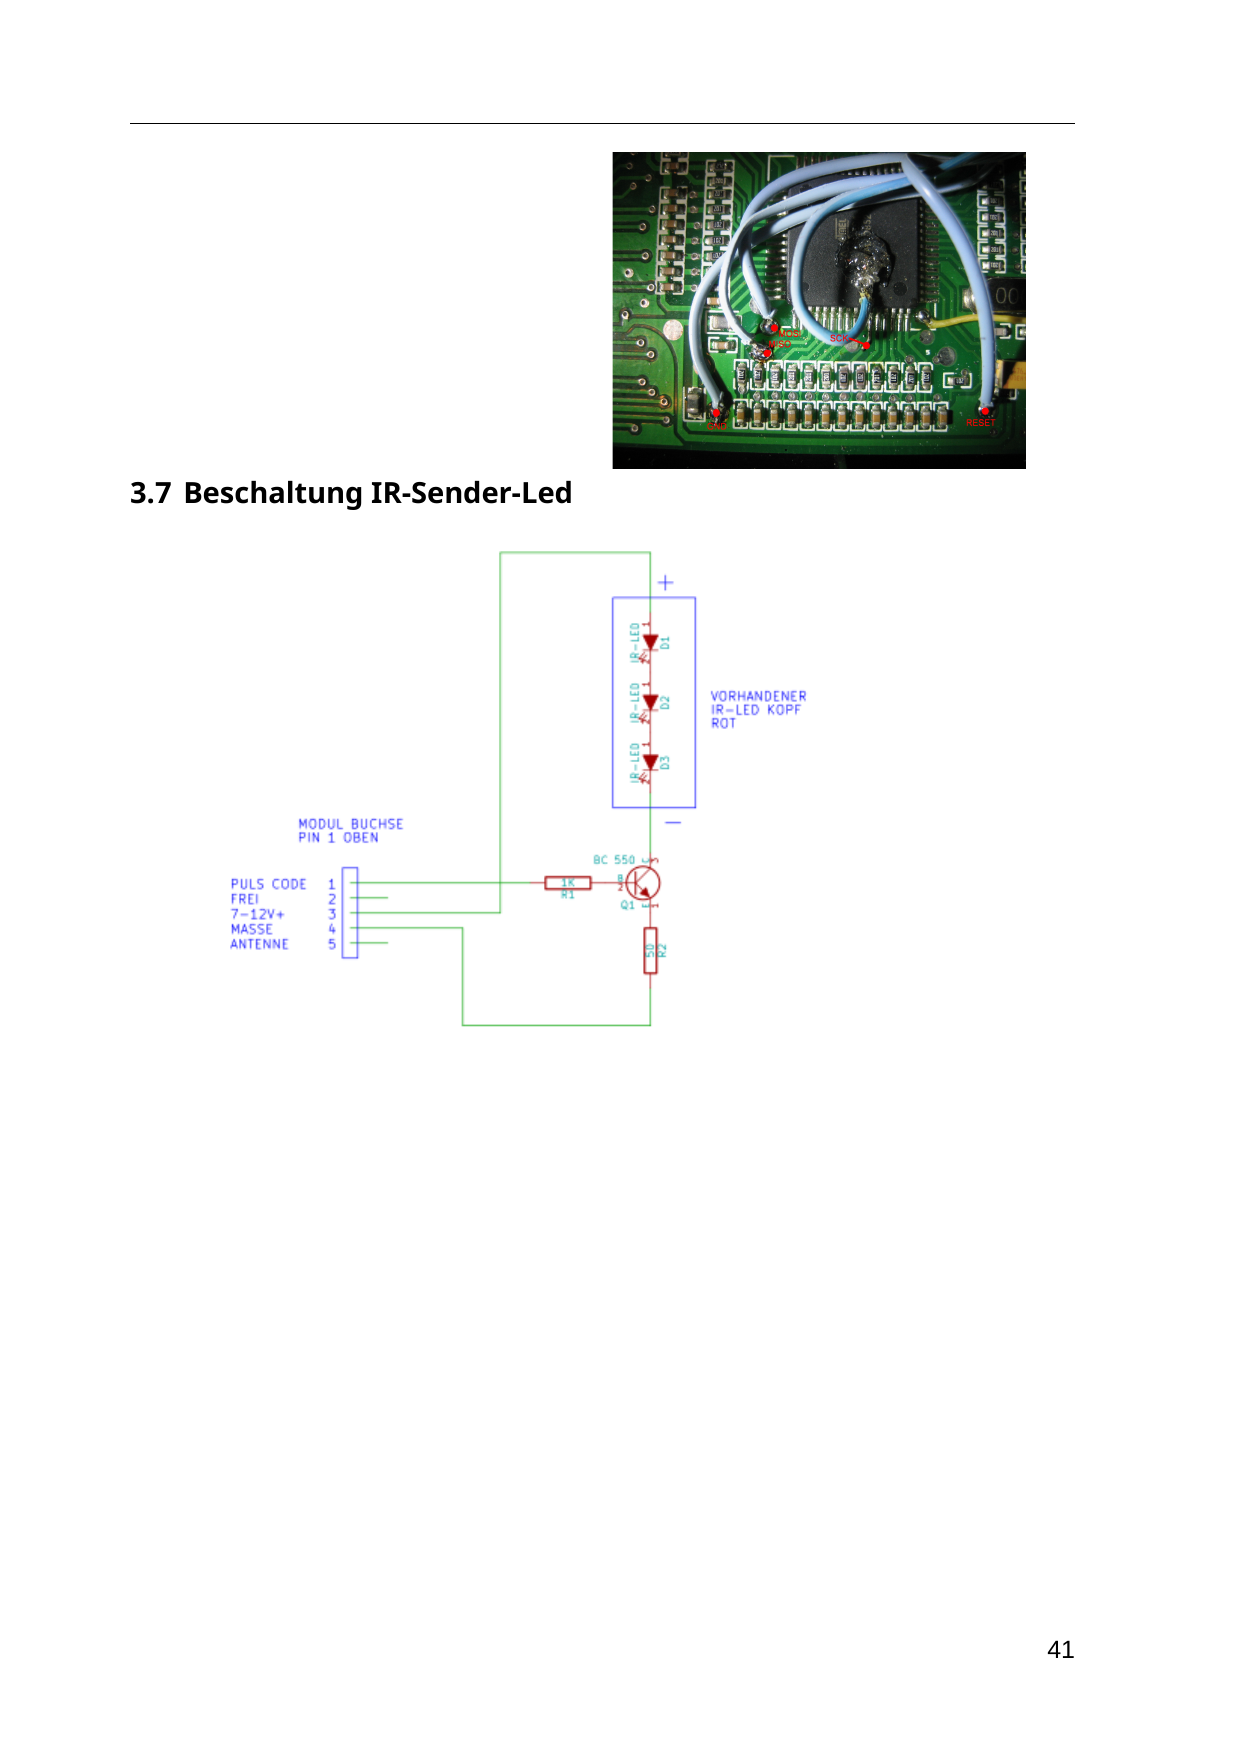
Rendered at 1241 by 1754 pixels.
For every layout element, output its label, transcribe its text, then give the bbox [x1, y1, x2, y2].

picture [612, 152, 1026, 469]
picture [163, 544, 839, 1055]
subtitle Beschaltung IR-Sender-Led [130, 469, 1075, 512]
